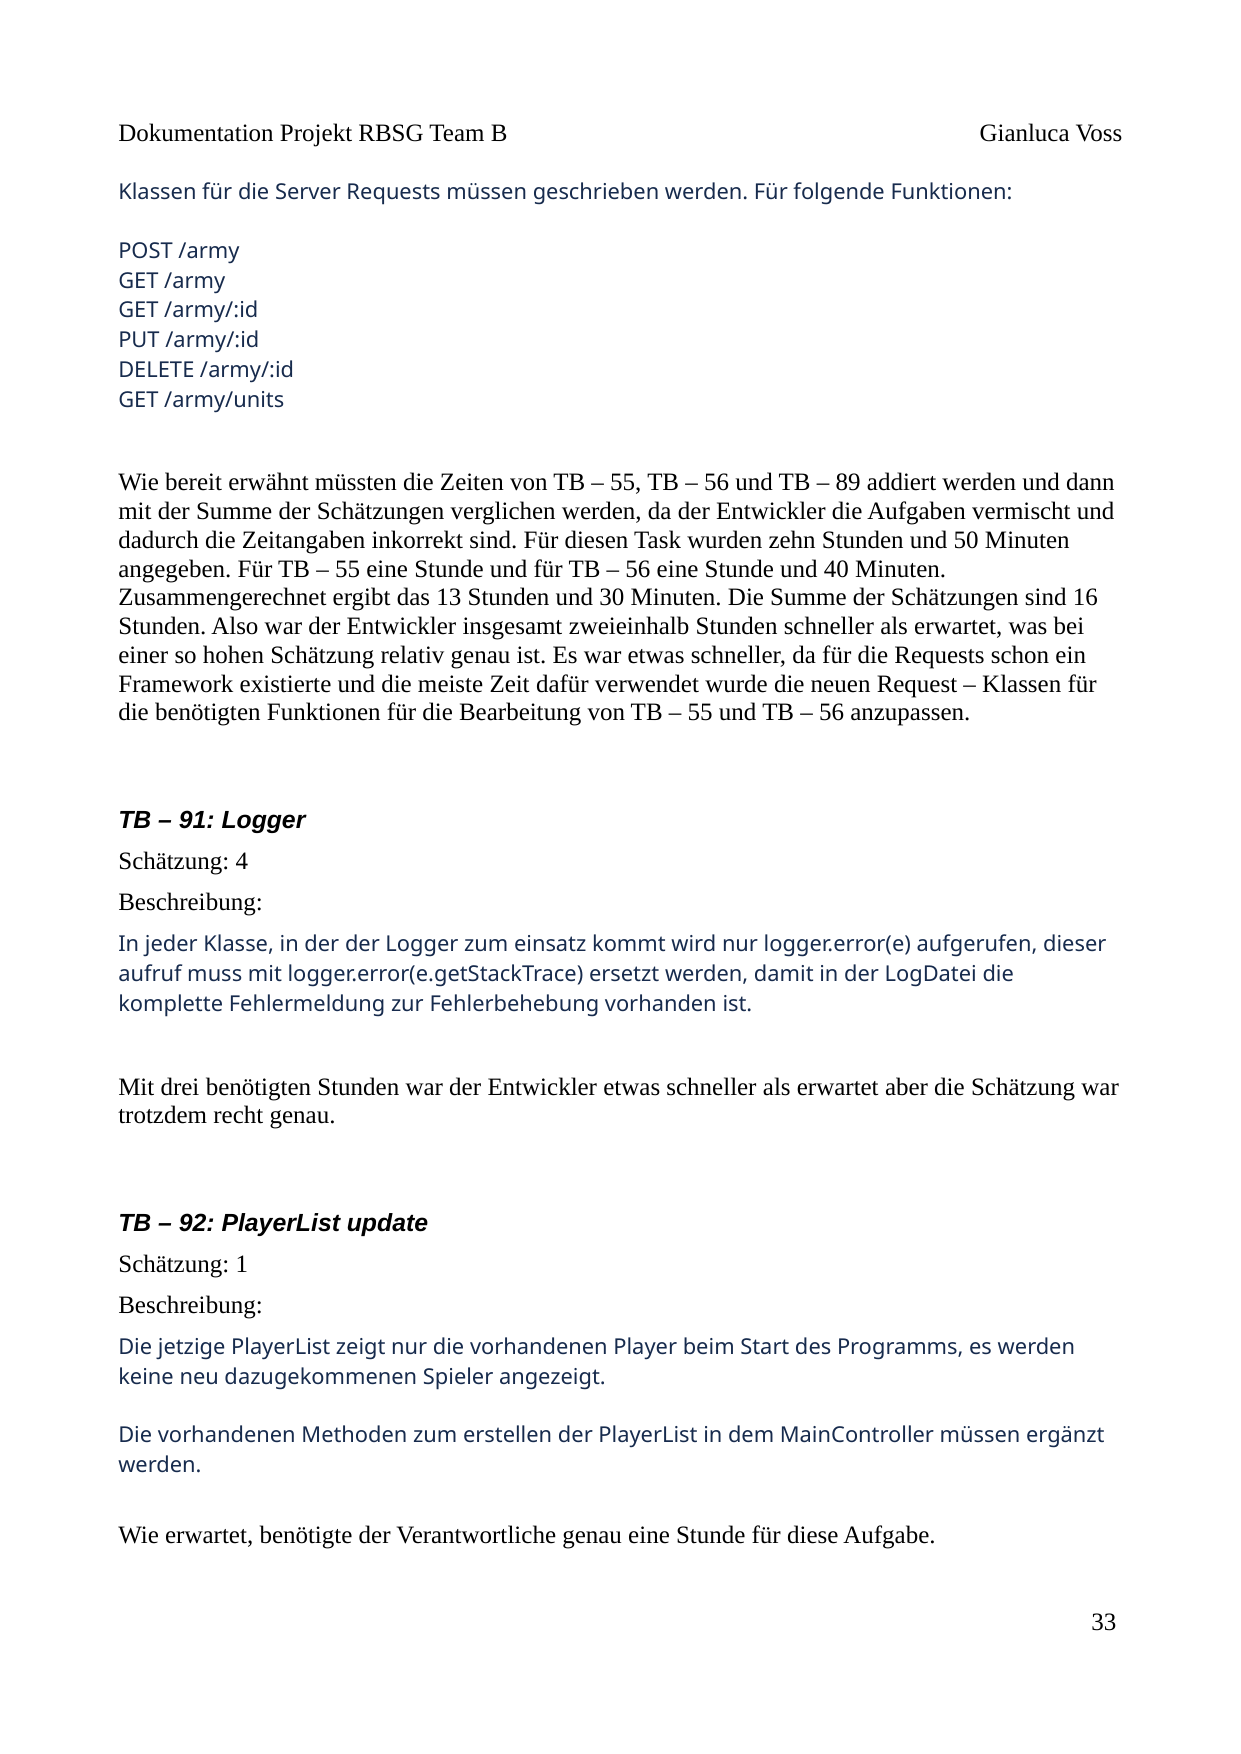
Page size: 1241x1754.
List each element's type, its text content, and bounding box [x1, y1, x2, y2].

text Wie bereit erwähnt müssten die Zeiten von TB – 55, TB – 56 und TB – 89 addiert werden und dann mit der Summe der Schätzungen verglichen werden, da der Entwickler die Aufgaben vermischt und dadurch die Zeitangaben inkorrekt sind. Für diesen Task wurden zehn Stunden und 50 Minuten angegeben. Für TB – 55 eine Stunde und für TB – 56 eine Stunde und 40 Minuten. Zusammengerechnet ergibt das 13 Stunden und 30 Minuten. Die Summe der Schätzungen sind 16 Stunden. Also war der Entwickler insgesamt zweieinhalb Stunden schneller als erwartet, was bei einer so hohen Schätzung relativ genau ist. Es war etwas schneller, da für die Requests schon ein Framework existierte und die meiste Zeit dafür verwendet wurde die neuen Request – Klassen für die benötigten Funktionen für die Bearbeitung von TB – 55 und TB – 56 anzupassen. [118, 467, 1122, 726]
text Schätzung: 4 [118, 846, 1122, 875]
text Wie erwartet, benötigte der Verantwortliche genau eine Stunde für diese Aufgabe. [118, 1520, 1122, 1549]
text Schätzung: 1 [118, 1249, 1122, 1278]
text Die jetzige PlayerList zeigt nur die vorhandenen Player beim Start des Programms, es werden keine neu dazugekommenen Spieler angezeigt. [118, 1331, 1122, 1391]
text Mit drei benötigten Stunden war der Entwickler etwas schneller als erwartet aber die Schätzung war trotzdem recht genau. [118, 1072, 1122, 1129]
subtitle TB – 92: PlayerList update [118, 1208, 1122, 1236]
text Beschreibung: [118, 887, 1122, 916]
text Klassen für die Server Requests müssen geschrieben werden. Für folgende Funktionen: POST /army GET /army GET /army/:id PUT /army/:id DELETE /army/:id GET /army/units [118, 176, 1122, 414]
subtitle TB – 91: Logger [118, 805, 1122, 833]
text Beschreibung: [118, 1290, 1122, 1319]
text Die vorhandenen Methoden zum erstellen der PlayerList in dem MainController müssen ergänzt werden. [118, 1419, 1122, 1479]
text In jeder Klasse, in der der Logger zum einsatz kommt wird nur logger.error(e) aufgerufen, dieser aufruf muss mit logger.error(e.getStackTrace) ersetzt werden, damit in der LogDatei die komplette Fehlermeldung zur Fehlerbehebung vorhanden ist. [118, 928, 1122, 1018]
